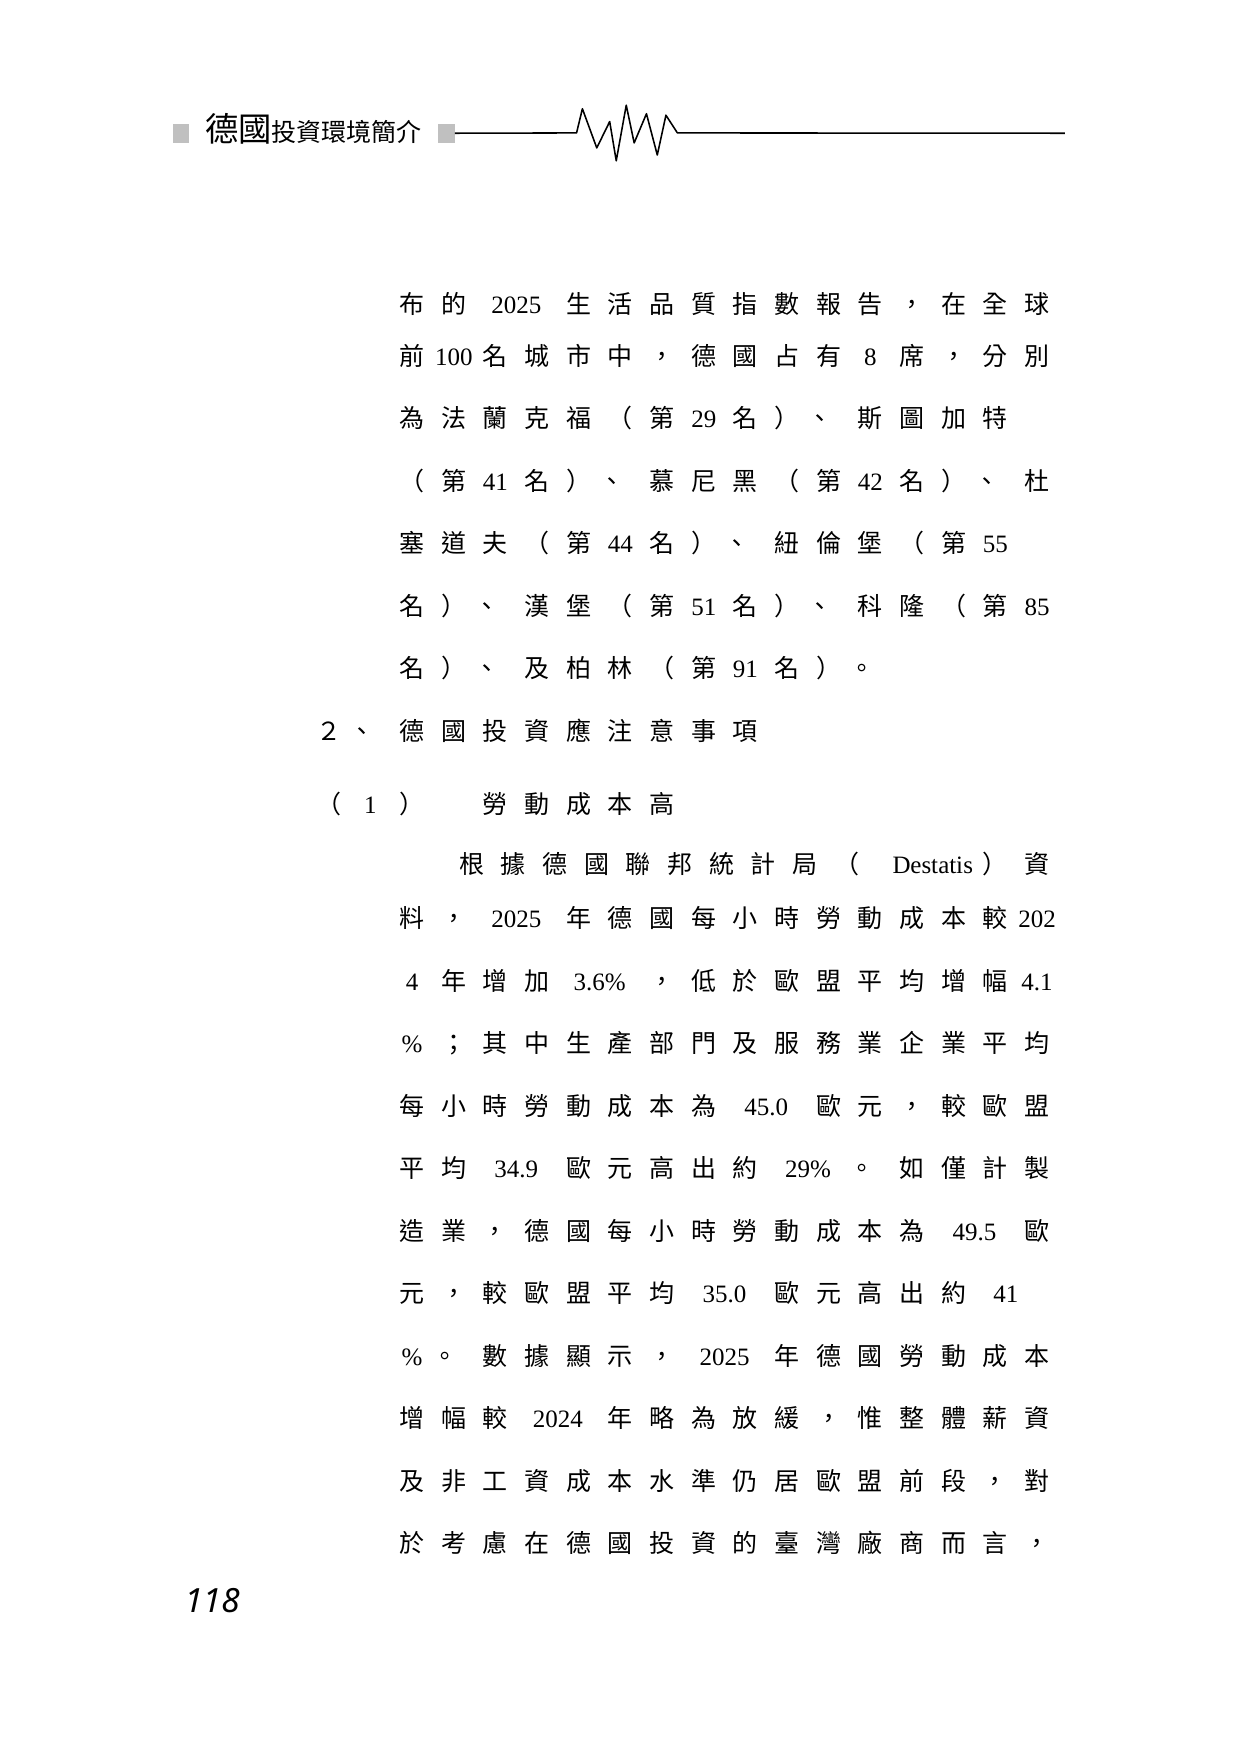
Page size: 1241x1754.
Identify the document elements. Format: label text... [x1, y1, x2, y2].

text 根據德國聯邦統計局（Destatis）資料，2025年德國每小時勞動成本較2024年增加3.6%，低於歐盟平均增幅4.1%；其中生產部門及服務業企業平均每小時勞動成本為45.0歐元，較歐盟平均34.9歐元高出約29%。如僅計製造業，德國每小時勞動成本為49.5歐元，較歐盟平均35.0歐元高出約41%。數據顯示，2025年德國勞動成本增幅較2024年略為放緩，惟整體薪資及非工資成本水準仍居歐盟前段，對於考慮在德國投資的臺灣廠商而言， [306, 813, 1058, 1563]
text 布的2025生活品質指數報告，在全球前100名城市中，德國占有8席，分別為法蘭克福（第29名）、斯圖加特（第41名）、慕尼黑（第42名）、杜塞道夫（第44名）、紐倫堡（第55名）、漢堡（第51名）、科隆（第85名）、及柏林（第91名）。 [306, 250, 1058, 688]
text ２、德國投資應注意事項 [281, 688, 1058, 750]
text （1） 勞動成本高 [306, 750, 1058, 813]
